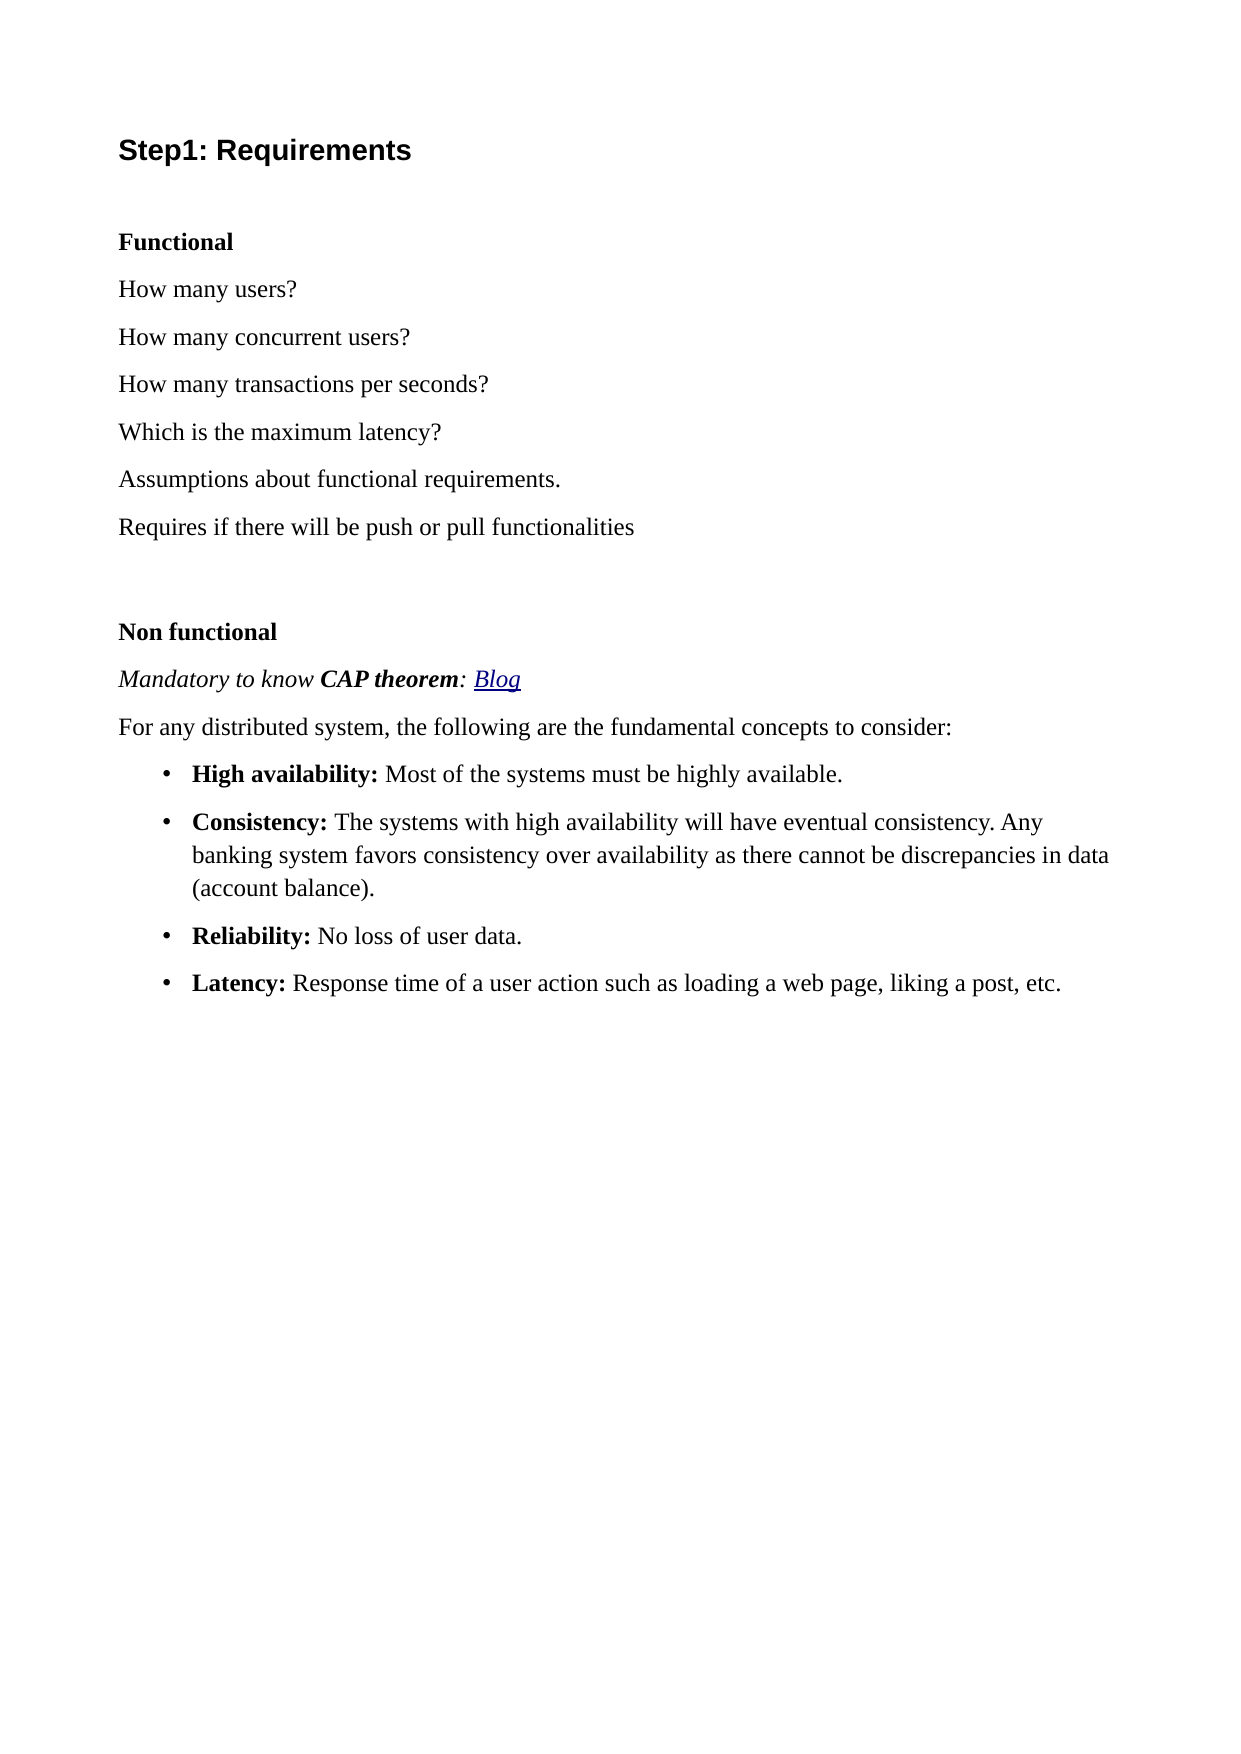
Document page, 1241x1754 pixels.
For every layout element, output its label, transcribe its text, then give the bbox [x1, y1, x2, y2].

text How many transactions per seconds? [118, 369, 1122, 398]
text For any distributed system, the following are the fundamental concepts to consider: [118, 712, 1122, 741]
text How many users? [118, 274, 1122, 303]
text Requires if there will be push or pull functionalities [118, 512, 1122, 541]
text Which is the maximum latency? [118, 417, 1122, 446]
text Functional [118, 227, 1122, 255]
text How many concurrent users? [118, 322, 1122, 351]
text Non functional [118, 617, 1122, 645]
list Consistency: The systems with high availability will have eventual consistency. Any banking system favors consistency over availability as there cannot be discrepancies in data (account balance). [162, 807, 1122, 902]
list High availability: Most of the systems must be highly available. [162, 759, 1122, 788]
subtitle Step1: Requirements [118, 133, 1122, 166]
list Reliability: No loss of user data. [162, 921, 1122, 949]
text Assumptions about functional requirements. [118, 464, 1122, 493]
list Latency: Response time of a user action such as loading a web page, liking a post, etc. [162, 968, 1122, 997]
text Mandatory to know CAP theorem: Blog [118, 664, 1122, 693]
